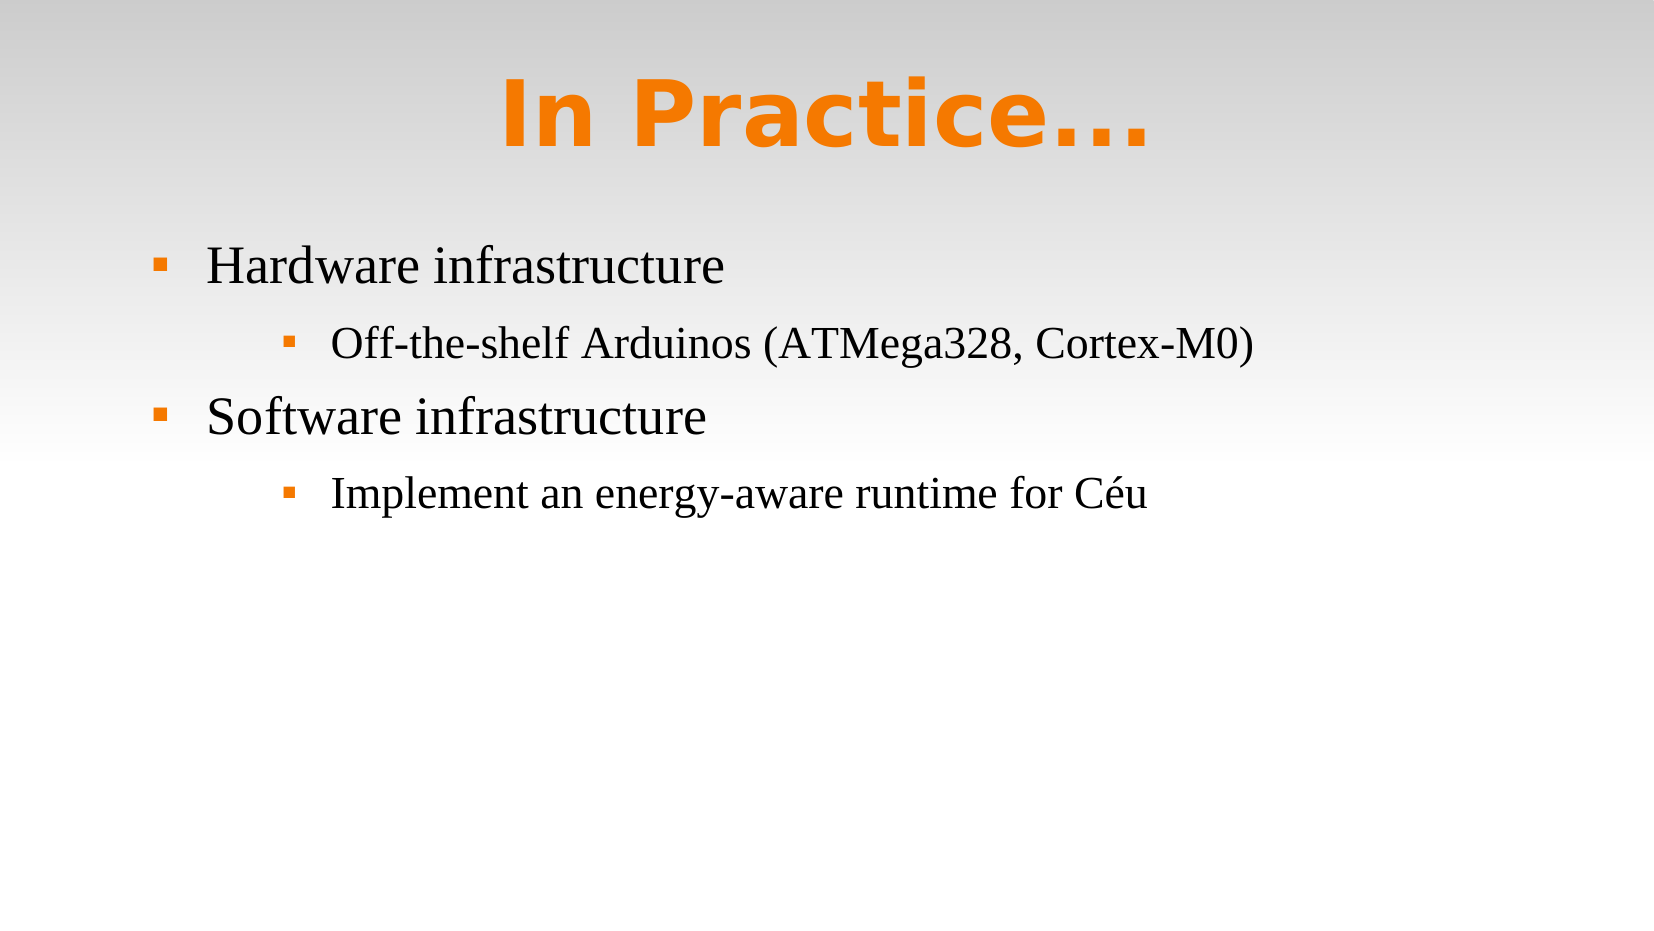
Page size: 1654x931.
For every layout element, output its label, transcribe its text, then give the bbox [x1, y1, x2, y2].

title In Practice... [82, 37, 1571, 193]
list Hardware infrastructure Off-the-shelf Arduinos (ATMega328, Cortex-M0) Software infrastructure Implement an energy-aware runtime for Céu [82, 235, 1538, 915]
